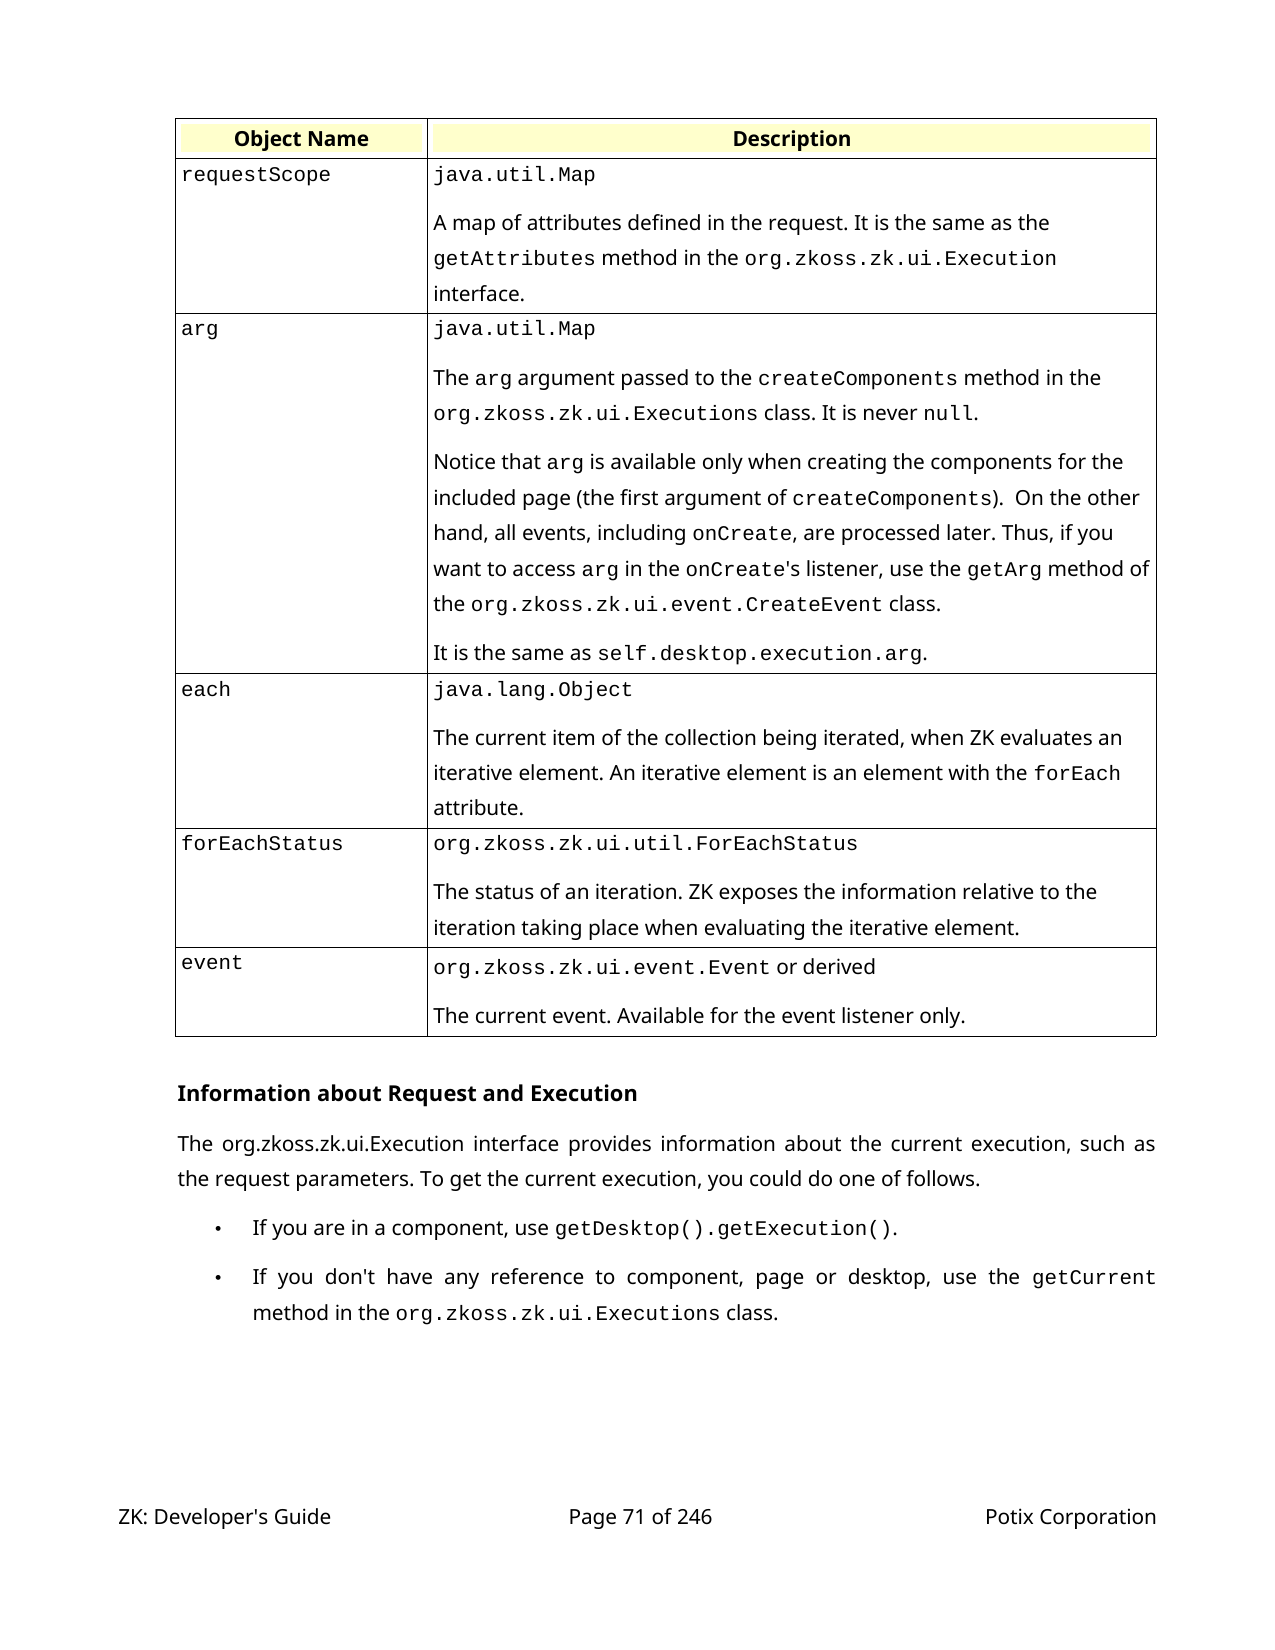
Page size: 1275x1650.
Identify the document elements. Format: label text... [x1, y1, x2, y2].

subtitle Information about Request and Execution [177, 1078, 1157, 1108]
table_cell java.util.Map The arg argument passed to the createComponents method in the org.zkoss.zk.ui.Executions class. It is never null. Notice that arg is available only when creating the components for the included page (the first argument of createComponents). On the other hand, all events, including onCreate, are processed later. Thus, if you want to access arg in the onCreate's listener, use the getArg method of the org.zkoss.zk.ui.event.CreateEvent class. It is the same as self.desktop.execution.arg. [428, 314, 1156, 673]
table_cell org.zkoss.zk.ui.event.Event or derived The current event. Available for the event listener only. [428, 948, 1156, 1036]
table_cell org.zkoss.zk.ui.util.ForEachStatus The status of an iteration. ZK exposes the information relative to the iteration taking place when evaluating the iterative element. [428, 829, 1156, 947]
table_header Object Name [176, 119, 427, 158]
table_cell event [176, 948, 427, 1036]
table_cell each [176, 674, 427, 828]
table_cell requestScope [176, 159, 427, 313]
table_header Description [428, 119, 1156, 158]
table_cell java.lang.Object The current item of the collection being iterated, when ZK evaluates an iterative element. An iterative element is an element with the forEach attribute. [428, 674, 1156, 828]
list If you are in a component, use getDesktop().getExecution(). [215, 1213, 1157, 1241]
table_cell java.util.Map A map of attributes defined in the request. It is the same as the getAttributes method in the org.zkoss.zk.ui.Execution interface. [428, 159, 1156, 313]
text The org.zkoss.zk.ui.Execution interface provides information about the current execution, such as the request parameters. To get the current execution, you could do one of follows. [177, 1129, 1157, 1192]
list If you don't have any reference to component, page or desktop, use the getCurrent method in the org.zkoss.zk.ui.Executions class. [215, 1262, 1157, 1326]
table_cell forEachStatus [176, 829, 427, 947]
table_cell arg [176, 314, 427, 673]
